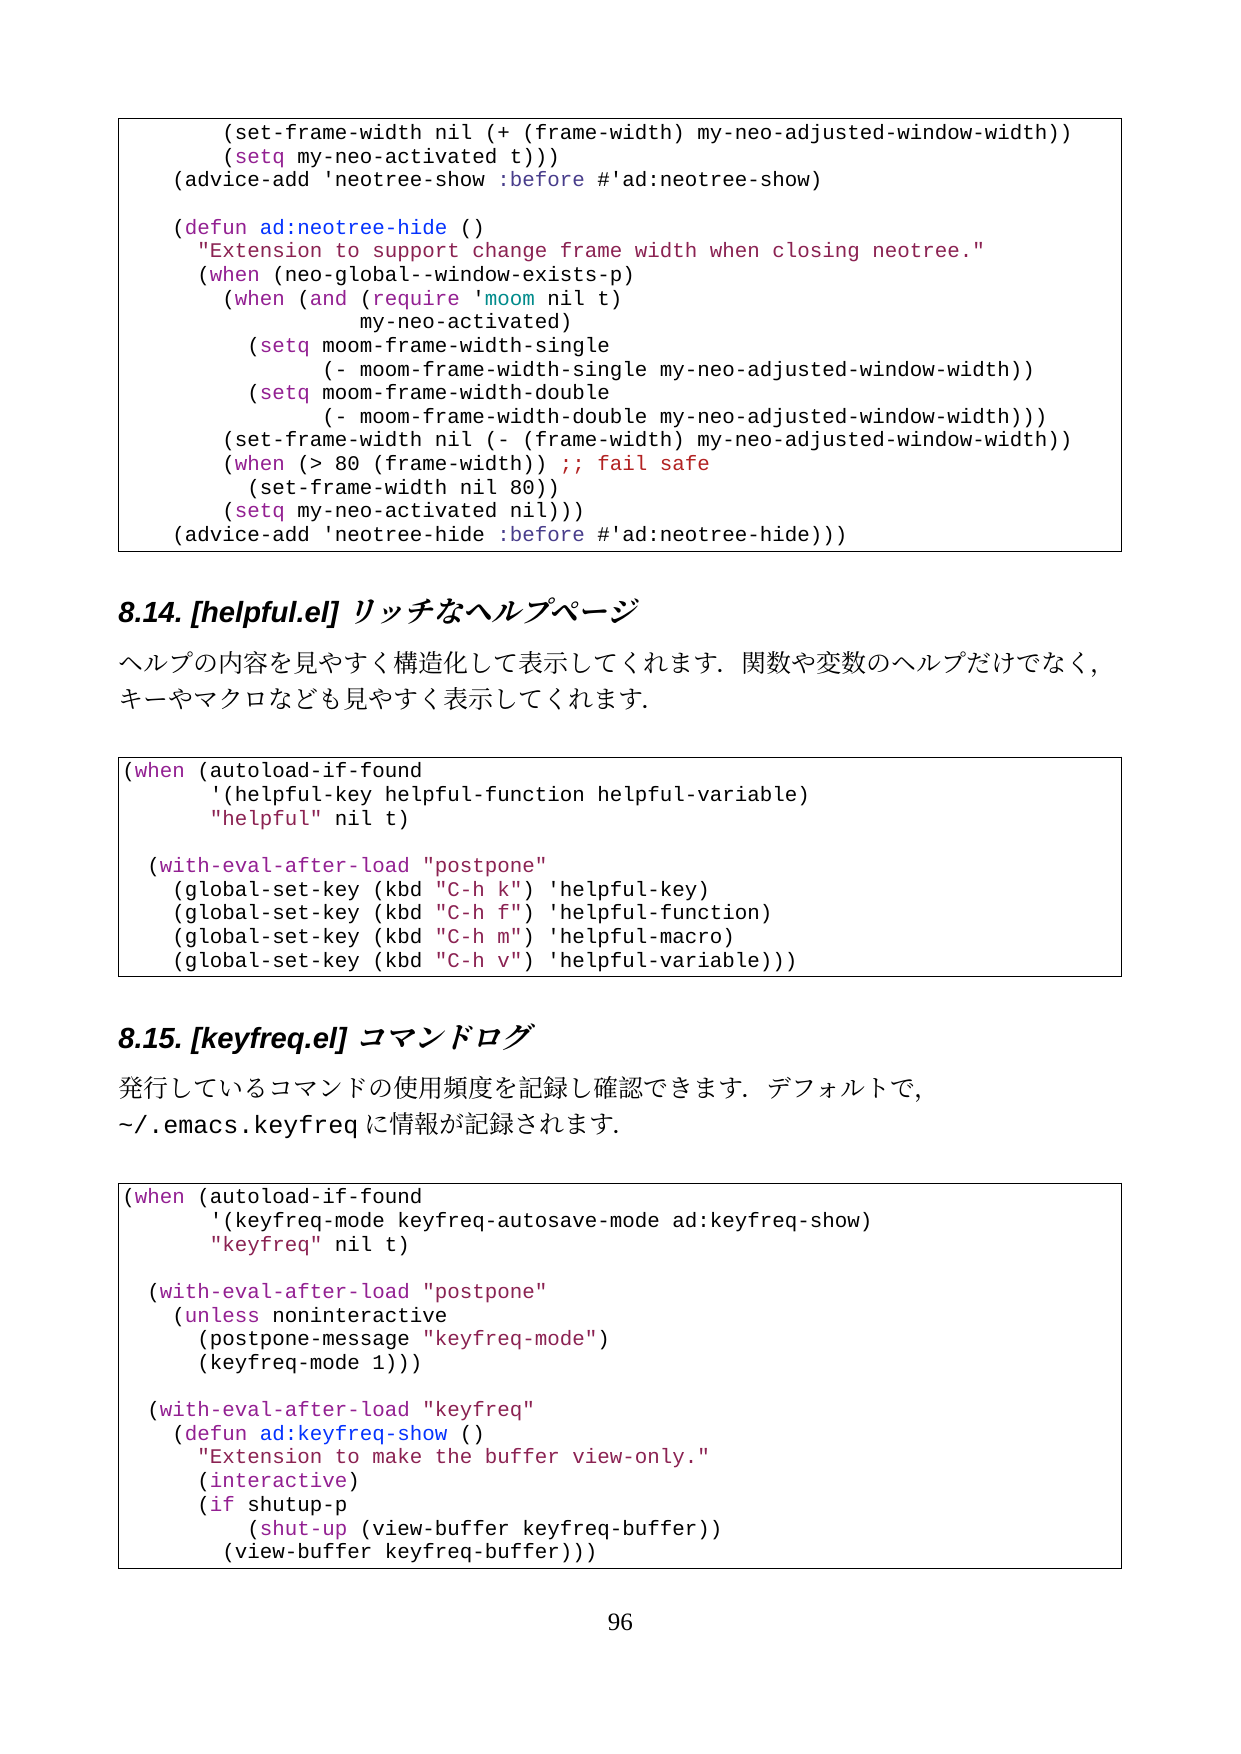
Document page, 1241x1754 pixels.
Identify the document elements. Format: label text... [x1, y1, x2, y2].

text (advice-add 'neotree-hide :before #'ad:neotree-hide))) [119, 520, 1121, 551]
text '(keyfreq-mode keyfreq-autosave-mode ad:keyfreq-show) [119, 1206, 1121, 1230]
text (setq my-neo-activated nil))) [119, 496, 1121, 520]
text (with-eval-after-load "postpone" [119, 1277, 1121, 1301]
text (keyfreq-mode 1))) [119, 1348, 1121, 1372]
text (interactive) [119, 1466, 1121, 1490]
text my-neo-activated) [119, 307, 1121, 331]
text "Extension to support change frame width when closing neotree." [119, 236, 1121, 260]
text (shut-up (view-buffer keyfreq-buffer)) [119, 1513, 1121, 1537]
text (set-frame-width nil (+ (frame-width) my-neo-adjusted-window-width)) [119, 119, 1121, 142]
text 発行しているコマンドの使用頻度を記録し確認できます．デフォルトで， ~/.emacs.keyfreq に情報が記録されます． [118, 1069, 1122, 1170]
text (when (and (require 'moom nil t) [119, 284, 1121, 307]
text '(helpful-key helpful-function helpful-variable) [119, 780, 1121, 804]
text (defun ad:keyfreq-show () [119, 1419, 1121, 1443]
text (if shutup-p [119, 1490, 1121, 1513]
text (global-set-key (kbd "C-h v") 'helpful-variable))) [119, 946, 1121, 976]
text (with-eval-after-load "postpone" [119, 851, 1121, 875]
text (setq my-neo-activated t))) [119, 142, 1121, 165]
text (set-frame-width nil (- (frame-width) my-neo-adjusted-window-width)) [119, 426, 1121, 449]
text "Extension to make the buffer view-only." [119, 1443, 1121, 1466]
subtitle [helpful.el] リッチなヘルプページ [118, 589, 1122, 631]
text (unless noninteractive [119, 1301, 1121, 1324]
text (when (autoload-if-found [119, 758, 1121, 780]
text (when (neo-global--window-exists-p) [119, 260, 1121, 284]
text (postpone-message "keyfreq-mode") [119, 1324, 1121, 1348]
text (- moom-frame-width-double my-neo-adjusted-window-width))) [119, 402, 1121, 426]
text "helpful" nil t) [119, 804, 1121, 827]
text (view-buffer keyfreq-buffer))) [119, 1537, 1121, 1568]
text (with-eval-after-load "keyfreq" [119, 1395, 1121, 1419]
text (when (> 80 (frame-width)) ;; fail safe [119, 449, 1121, 473]
subtitle [keyfreq.el] コマンドログ [118, 1015, 1122, 1057]
text (when (autoload-if-found [119, 1184, 1121, 1206]
text (global-set-key (kbd "C-h m") 'helpful-macro) [119, 922, 1121, 946]
text "keyfreq" nil t) [119, 1230, 1121, 1253]
text ヘルプの内容を見やすく構造化して表示してくれます．関数や変数のヘルプだけでなく，キーやマクロなども見やすく表示してくれます． [118, 643, 1122, 744]
text (setq moom-frame-width-double [119, 378, 1121, 402]
text (advice-add 'neotree-show :before #'ad:neotree-show) [119, 165, 1121, 189]
text (set-frame-width nil 80)) [119, 473, 1121, 496]
text (- moom-frame-width-single my-neo-adjusted-window-width)) [119, 354, 1121, 378]
text (setq moom-frame-width-single [119, 331, 1121, 354]
text (global-set-key (kbd "C-h k") 'helpful-key) [119, 875, 1121, 898]
text (defun ad:neotree-hide () [119, 213, 1121, 236]
text (global-set-key (kbd "C-h f") 'helpful-function) [119, 898, 1121, 922]
